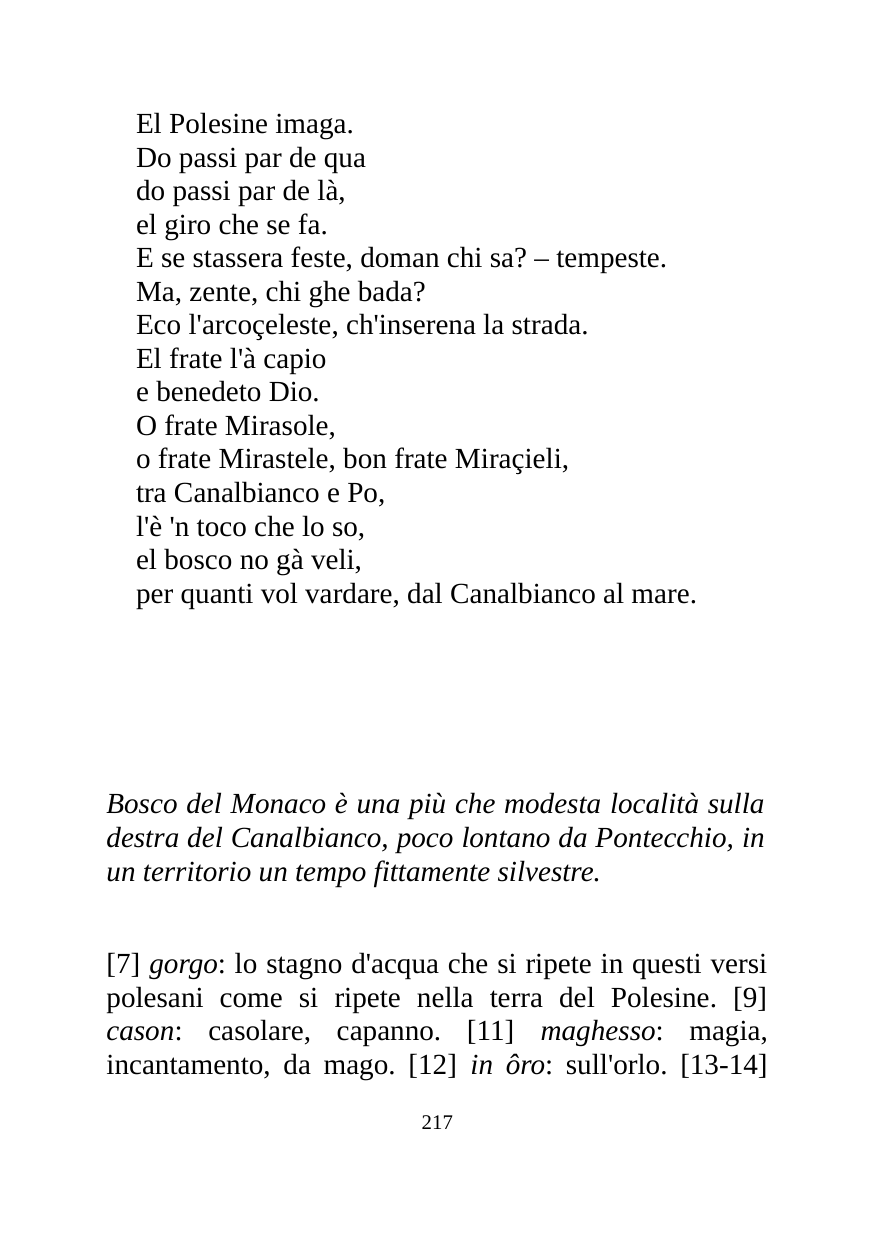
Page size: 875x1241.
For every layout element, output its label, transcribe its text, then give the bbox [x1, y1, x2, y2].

text El Polesine imaga. Do passi par de qua do passi par de là, el giro che se fa. E se stassera feste, doman chi sa? – tempeste. Ma, zente, chi ghe bada? Eco l'arcoçeleste, ch'inserena la strada. El frate l'à capio e benedeto Dio. O frate Mirasole, o frate Mirastele, bon frate Miraçieli, tra Canalbianco e Po, l'è 'n toco che lo so, el bosco no gà veli, per quanti vol vardare, dal Canalbianco al mare. [136, 106, 768, 609]
text [7] gorgo: lo stagno d'acqua che si ripete in questi versi polesani come si ripete nella terra del Polesine. [9] cason: casolare, capanno. [11] maghesso: magia, incantamento, da mago. [12] in ôro: sull'orlo. [13-14] [106, 946, 768, 1080]
text Bosco del Monaco è una più che modesta località sulla destra del Canalbianco, poco lontano da Pontecchio, in un territorio un tempo fittamente silvestre. [106, 787, 768, 887]
